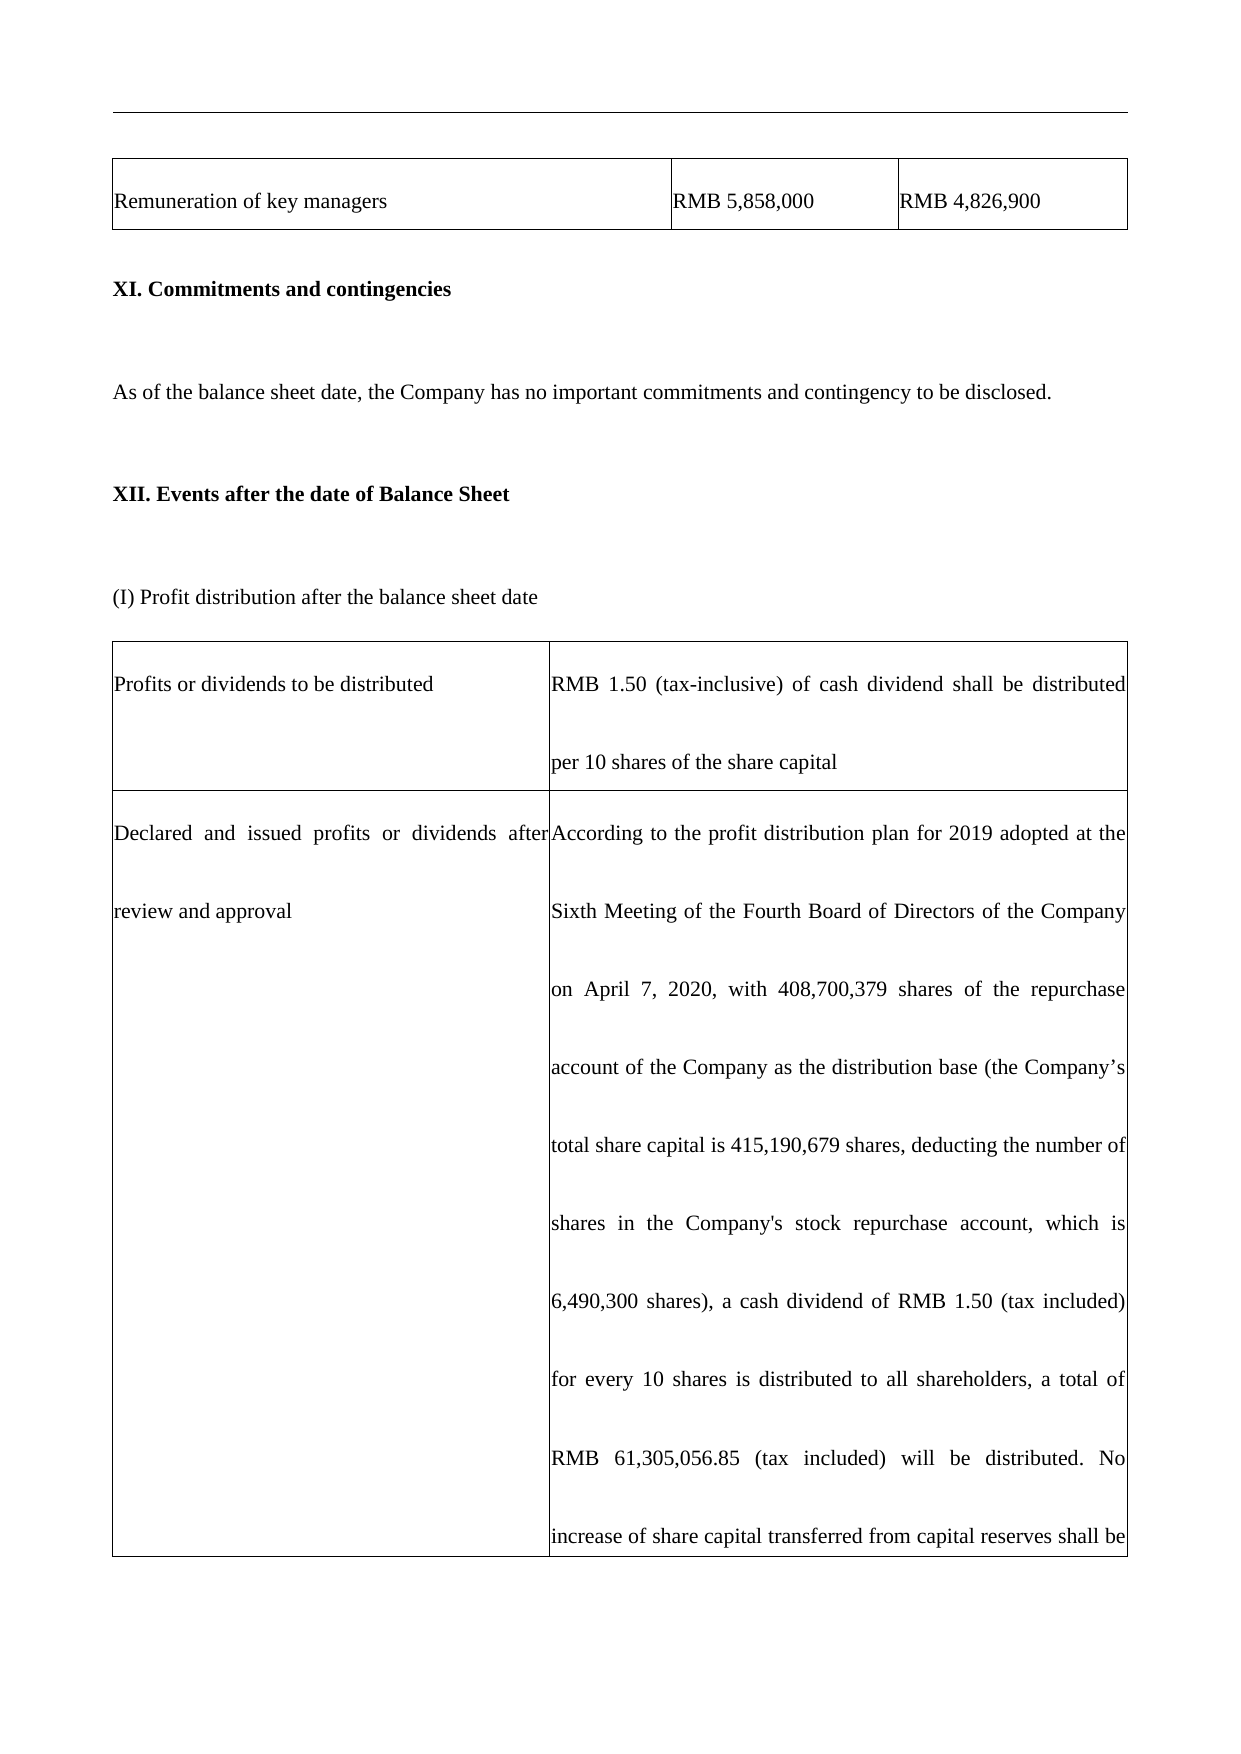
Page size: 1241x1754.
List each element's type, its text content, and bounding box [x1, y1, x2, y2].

table_header Profits or dividends to be distributed [113, 642, 549, 789]
text (I) Profit distribution after the balance sheet date [112, 555, 1128, 617]
table_cell Declared and issued profits or dividends after review and approval [113, 791, 549, 1556]
table_cell According to the profit distribution plan for 2019 adopted at the Sixth Meeting of the Fourth Board of Directors of the Company on April 7, 2020, with 408,700,379 shares of the repurchase account of the Company as the distribution base (the Company’s total share capital is 415,190,679 shares, deducting the number of shares in the Company's stock repurchase account, which is 6,490,300 shares), a cash dividend of RMB 1.50 (tax included) for every 10 shares is distributed to all shareholders, a total of RMB 61,305,056.85 (tax included) will be distributed. No increase of share capital transferred from capital reserves shall be [550, 791, 1127, 1556]
table_cell RMB 4,826,900 [899, 159, 1127, 229]
text As of the balance sheet date, the Company has no important commitments and contingency to be disclosed. [112, 349, 1128, 412]
table_cell RMB 5,858,000 [672, 159, 898, 229]
table_header RMB 1.50 (tax-inclusive) of cash dividend shall be distributed per 10 shares of the share capital [550, 642, 1127, 789]
table_cell Remuneration of key managers [113, 159, 671, 229]
text XI. Commitments and contingencies [112, 247, 1128, 309]
text XII. Events after the date of Balance Sheet [112, 452, 1128, 515]
